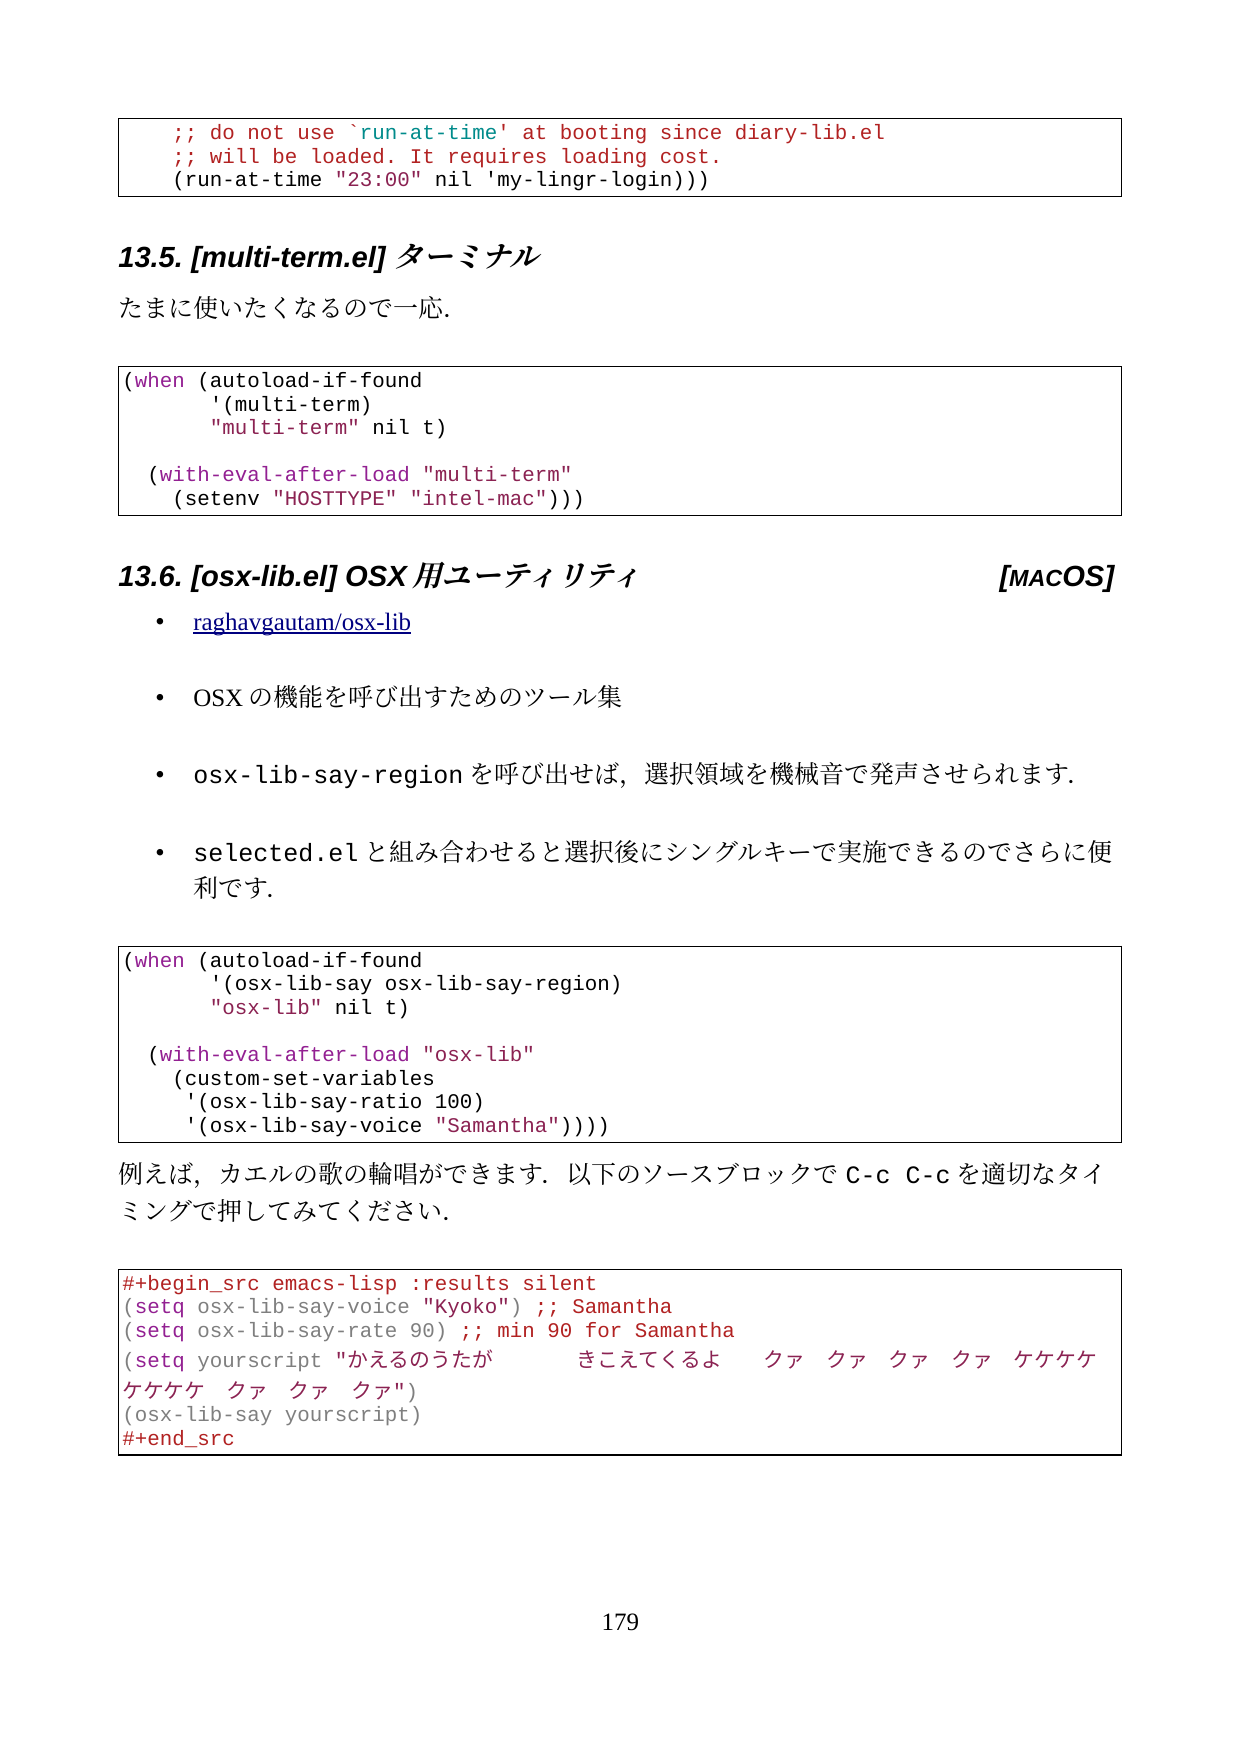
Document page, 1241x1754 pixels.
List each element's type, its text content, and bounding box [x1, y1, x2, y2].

text (osx-lib-say yourscript) [119, 1400, 1121, 1424]
subtitle [multi-term.el] ターミナル [118, 234, 1122, 276]
list osx-lib-say-region を呼び出せば，選択領域を機械音で発声させられます． [156, 755, 1122, 820]
text (setq yourscript "かえるのうたが きこえてくるよ クァ クァ クァ クァ ケケケケ ケケケケ クァ クァ クァ") [119, 1339, 1121, 1400]
text (setq osx-lib-say-rate 90) ;; min 90 for Samantha [119, 1316, 1121, 1339]
text (custom-set-variables [119, 1064, 1121, 1087]
text 例えば，カエルの歌の輪唱ができます．以下のソースブロックで C-c C-c を適切なタイミングで押してみてください． [118, 1155, 1122, 1256]
text '(osx-lib-say-ratio 100) [119, 1087, 1121, 1111]
text たまに使いたくなるので一応． [118, 289, 1122, 353]
text (setenv "HOSTTYPE" "intel-mac"))) [119, 484, 1121, 515]
text (with-eval-after-load "osx-lib" [119, 1040, 1121, 1064]
text (when (autoload-if-found [119, 367, 1121, 389]
text ;; do not use `run-at-time' at booting since diary-lib.el [119, 119, 1121, 142]
text '(osx-lib-say-voice "Samantha")))) [119, 1111, 1121, 1142]
list raghavgautam/osx-lib [156, 607, 1122, 665]
subtitle [osx-lib.el] OSX用ユーティリティ [macOS] [118, 553, 1122, 595]
text #+begin_src emacs-lisp :results silent [119, 1270, 1121, 1292]
text "osx-lib" nil t) [119, 993, 1121, 1017]
text (run-at-time "23:00" nil 'my-lingr-login))) [119, 165, 1121, 196]
text (with-eval-after-load "multi-term" [119, 461, 1121, 484]
text '(multi-term) [119, 389, 1121, 413]
list selected.el と組み合わせると選択後にシングルキーで実施できるのでさらに便利です． [156, 832, 1122, 933]
text ;; will be loaded. It requires loading cost. [119, 142, 1121, 165]
text "multi-term" nil t) [119, 413, 1121, 437]
text (when (autoload-if-found [119, 947, 1121, 969]
text #+end_src [119, 1424, 1121, 1454]
text '(osx-lib-say osx-lib-say-region) [119, 969, 1121, 993]
text (setq osx-lib-say-voice "Kyoko") ;; Samantha [119, 1292, 1121, 1316]
list OSXの機能を呼び出すためのツール集 [156, 677, 1122, 742]
